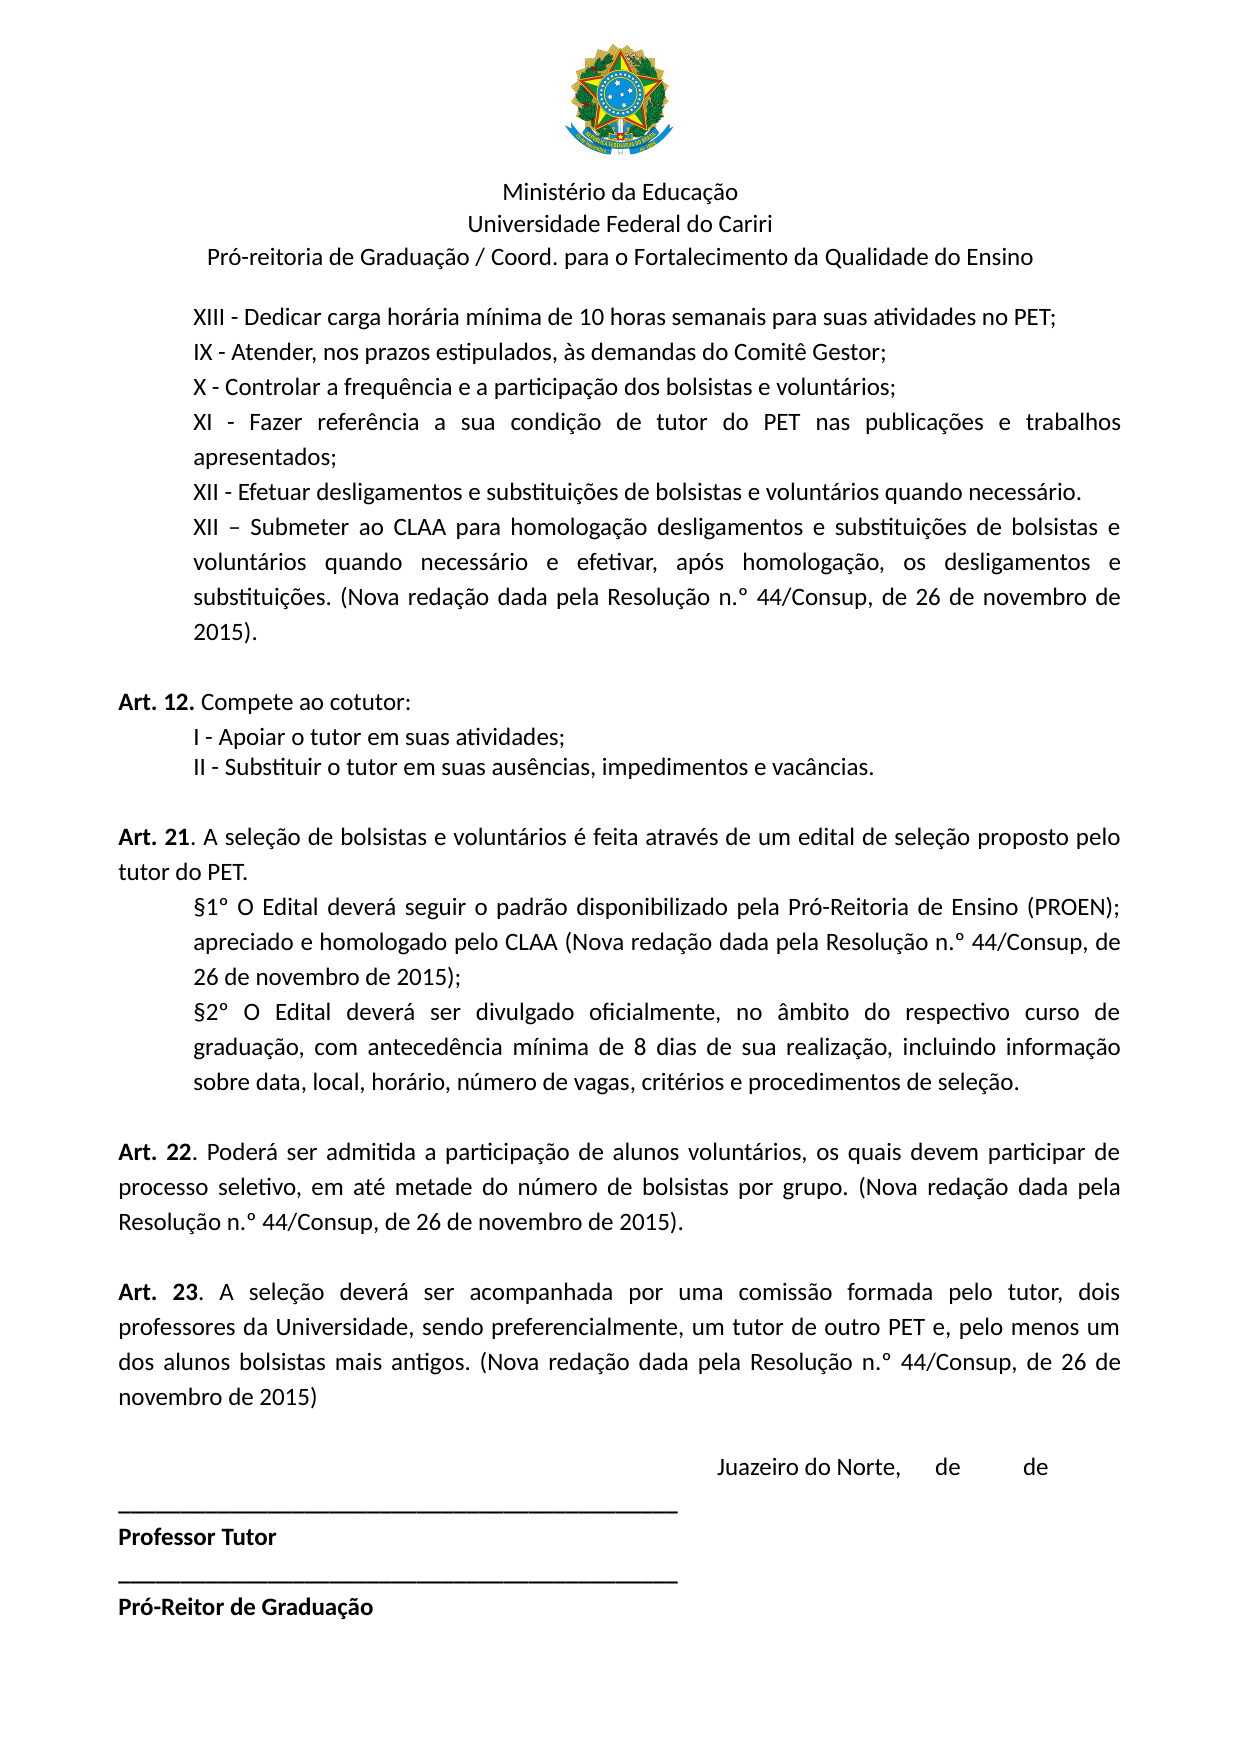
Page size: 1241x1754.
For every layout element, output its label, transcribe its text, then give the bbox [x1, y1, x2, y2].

text §2º O Edital deverá ser divulgado oficialmente, no âmbito do respectivo curso de graduação, com antecedência mínima de 8 dias de sua realização, incluindo informação sobre data, local, horário, número de vagas, critérios e procedimentos de seleção. [193, 996, 1122, 1097]
list Art. 12. Compete ao cotutor: [118, 686, 1122, 716]
text _____________________________________________ [118, 1486, 1122, 1517]
text Art. 21. A seleção de bolsistas e voluntários é feita através de um edital de seleção proposto pelo tutor do PET. [118, 821, 1122, 887]
list XII - Efetuar desligamentos e substituições de bolsistas e voluntários quando necessário. [193, 476, 1122, 506]
picture [609, 78, 680, 159]
text Professor Tutor [118, 1521, 1122, 1552]
list X - Controlar a frequência e a participação dos bolsistas e voluntários; [193, 371, 1122, 401]
list IX - Atender, nos prazos estipulados, às demandas do Comitê Gestor; [193, 336, 1122, 366]
text Art. 23. A seleção deverá ser acompanhada por uma comissão formada pelo tutor, dois professores da Universidade, sendo preferencialmente, um tutor de outro PET e, pelo menos um dos alunos bolsistas mais antigos. (Nova redação dada pela Resolução n.º 44/Consup, de 26 de novembro de 2015) [118, 1276, 1122, 1412]
text Art. 22. Poderá ser admitida a participação de alunos voluntários, os quais devem participar de processo seletivo, em até metade do número de bolsistas por grupo. (Nova redação dada pela Resolução n.º 44/Consup, de 26 de novembro de 2015). [118, 1136, 1122, 1237]
text _____________________________________________ [118, 1556, 1122, 1587]
text Pró-Reitor de Graduação [118, 1591, 1122, 1622]
text Juazeiro do Norte, de de [118, 1451, 1122, 1482]
list I - Apoiar o tutor em suas atividades; [156, 721, 1122, 751]
list XIII - Dedicar carga horária mínima de 10 horas semanais para suas atividades no PET; [193, 301, 1122, 331]
list XII – Submeter ao CLAA para homologação desligamentos e substituições de bolsistas e voluntários quando necessário e efetivar, após homologação, os desligamentos e substituições. (Nova redação dada pela Resolução n.º 44/Consup, de 26 de novembro de 2015). [193, 511, 1122, 646]
text §1º O Edital deverá seguir o padrão disponibilizado pela Pró-Reitoria de Ensino (PROEN); apreciado e homologado pelo CLAA (Nova redação dada pela Resolução n.º 44/Consup, de 26 de novembro de 2015); [193, 891, 1122, 992]
list II - Substituir o tutor em suas ausências, impedimentos e vacâncias. [155, 751, 1122, 782]
list XI - Fazer referência a sua condição de tutor do PET nas publicações e trabalhos apresentados; [193, 406, 1122, 471]
